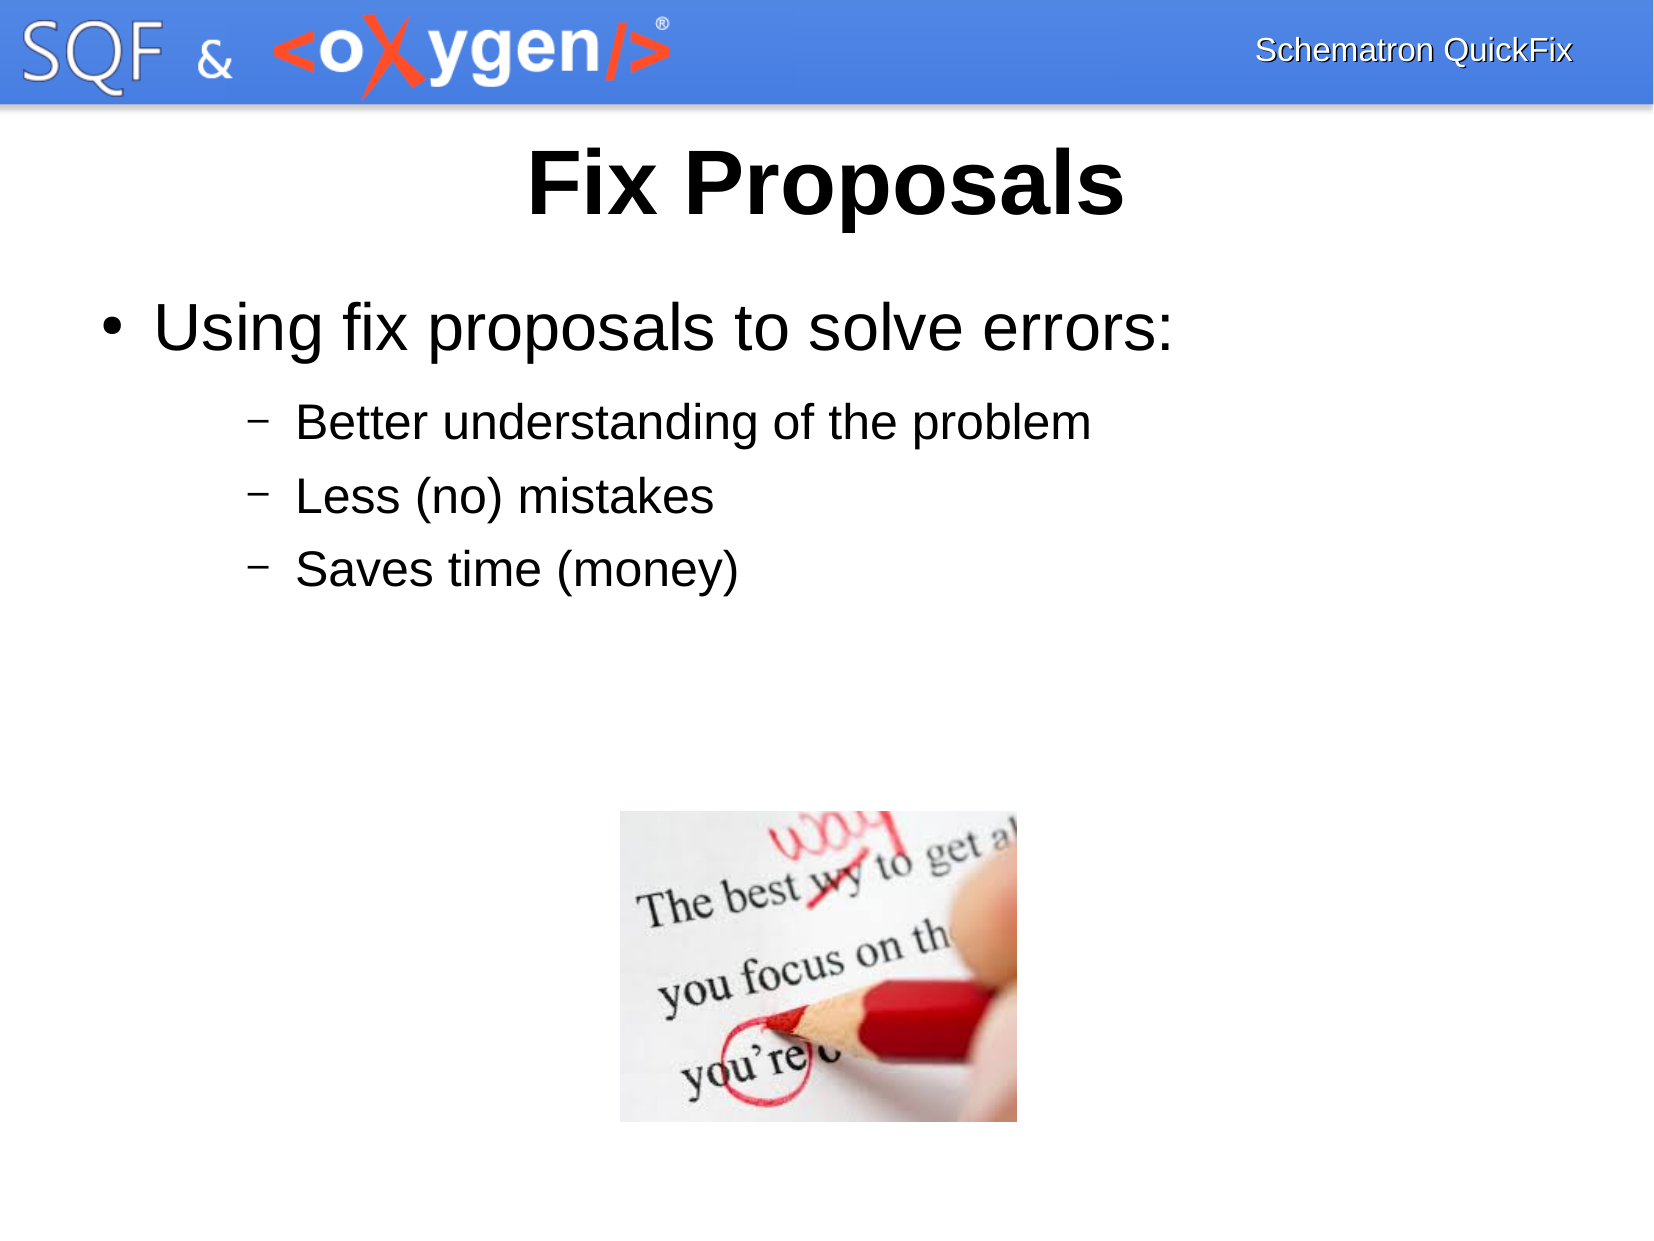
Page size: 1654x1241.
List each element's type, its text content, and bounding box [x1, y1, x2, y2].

picture [0, 0, 1654, 118]
picture [620, 811, 1017, 1123]
title Fix Proposals [82, 78, 1571, 287]
list Using fix proposals to solve errors: Better understanding of the problem Less (no) mistakes Saves time (money) [82, 290, 1571, 1152]
